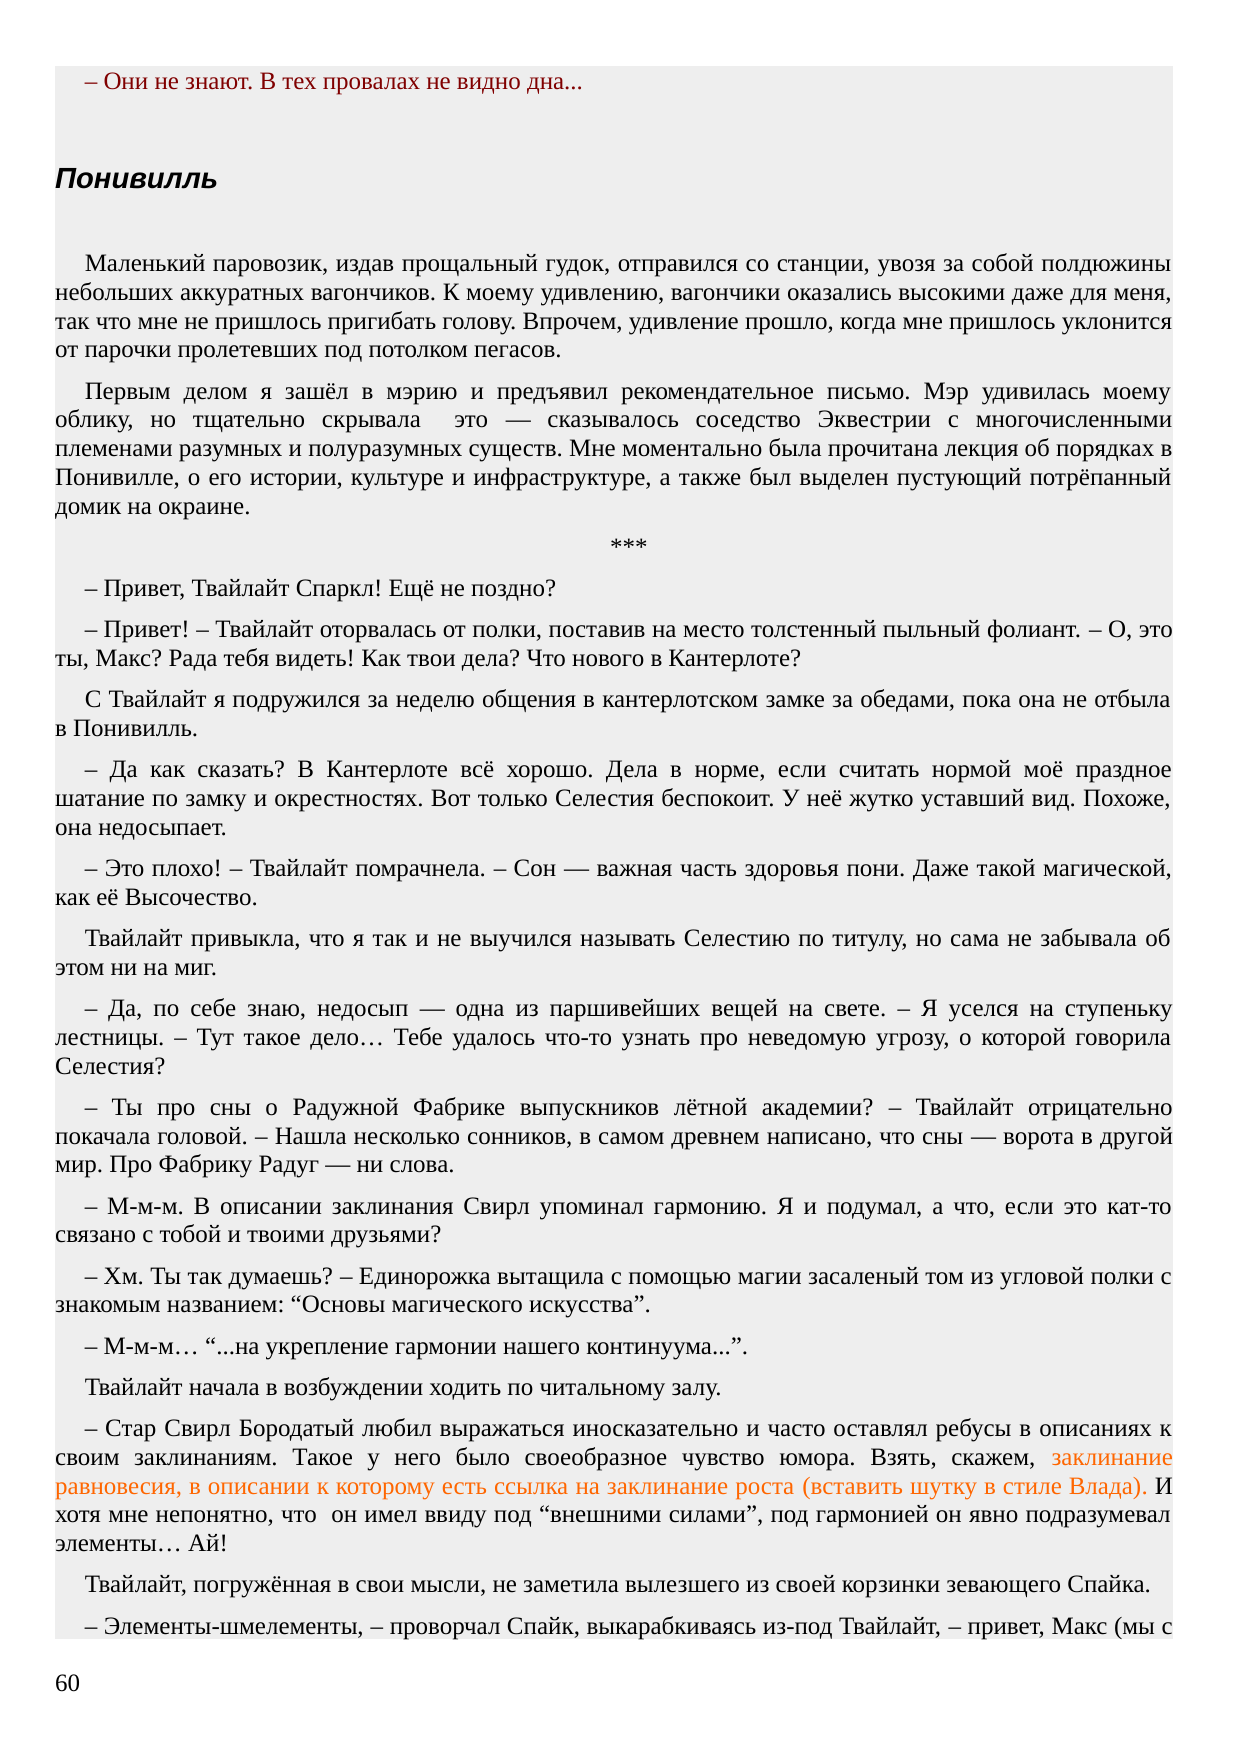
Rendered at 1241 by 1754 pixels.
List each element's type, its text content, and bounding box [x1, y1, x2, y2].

text – Хм. Ты так думаешь? – Единорожка вытащила с помощью магии засаленый том из угловой полки с знакомым названием: “Основы магического искусства”. [55, 1261, 1173, 1318]
text – М-м-м… “...на укрепление гармонии нашего континуума...”. [55, 1331, 1173, 1359]
text – Привет, Твайлайт Спаркл! Ещё не поздно? [55, 573, 1173, 602]
text Твайлайт, погружённая в свои мысли, не заметила вылезшего из своей корзинки зевающего Спайка. [55, 1569, 1173, 1598]
text – Они не знают. В тех провалах не видно дна... [55, 66, 1173, 95]
text – Ты про сны о Радужной Фабрике выпускников лётной академии? – Твайлайт отрицательно покачала головой. – Нашла несколько сонников, в самом древнем написано, что сны — ворота в другой мир. Про Фабрику Радуг — ни слова. [55, 1092, 1173, 1178]
text – М-м-м. В описании заклинания Свирл упоминал гармонию. Я и подумал, а что, если это кат-то связано с тобой и твоими друзьями? [55, 1191, 1173, 1248]
text Маленький паровозик, издав прощальный гудок, отправился со станции, увозя за собой полдюжины небольших аккуратных вагончиков. К моему удивлению, вагончики оказались высокими даже для меня, так что мне не пришлось пригибать голову. Впрочем, удивление прошло, когда мне пришлось уклонится от парочки пролетевших под потолком пегасов. [55, 248, 1173, 363]
text *** [55, 532, 1173, 561]
text – Стар Свирл Бородатый любил выражаться иносказательно и часто оставлял ребусы в описаниях к своим заклинаниям. Такое у него было своеобразное чувство юмора. Взять, скажем, заклинание равновесия, в описании к которому есть ссылка на заклинание роста (вставить шутку в стиле Влада). И хотя мне непонятно, что он имел ввиду под “внешними силами”, под гармонией он явно подразумевал элементы… Ай! [55, 1413, 1173, 1557]
text – Да как сказать? В Кантерлоте всё хорошо. Дела в норме, если считать нормой моё праздное шатание по замку и окрестностях. Вот только Селестия беспокоит. У неё жутко уставший вид. Похоже, она недосыпает. [55, 754, 1173, 841]
text – Привет! – Твайлайт оторвалась от полки, поставив на место толстенный пыльный фолиант. – О, это ты, Макс? Рада тебя видеть! Как твои дела? Что нового в Кантерлоте? [55, 614, 1173, 672]
subtitle Понивилль [55, 161, 1173, 194]
text С Твайлайт я подружился за неделю общения в кантерлотском замке за обедами, пока она не отбыла в Понивилль. [55, 684, 1173, 742]
text Твайлайт начала в возбуждении ходить по читальному залу. [55, 1372, 1173, 1401]
text – Элементы-шмелементы, – проворчал Спайк, выкарабкиваясь из-под Твайлайт, – привет, Макс (мы с [55, 1611, 1173, 1639]
text – Да, по себе знаю, недосып — одна из паршивейших вещей на свете. – Я уселся на ступеньку лестницы. – Тут такое дело… Тебе удалось что-то узнать про неведомую угрозу, о которой говорила Селестия? [55, 993, 1173, 1079]
text – Это плохо! – Твайлайт помрачнела. – Сон — важная часть здоровья пони. Даже такой магической, как её Высочество. [55, 853, 1173, 911]
text Первым делом я зашёл в мэрию и предъявил рекомендательное письмо. Мэр удивилась моему облику, но тщательно скрывала это — сказывалось соседство Эквестрии с многочисленными племенами разумных и полуразумных существ. Мне моментально была прочитана лекция об порядках в Понивилле, о его истории, культуре и инфраструктуре, а также был выделен пустующий потрёпанный домик на окраине. [55, 376, 1173, 519]
text Твайлайт привыкла, что я так и не выучился называть Селестию по титулу, но сама не забывала об этом ни на миг. [55, 923, 1173, 981]
